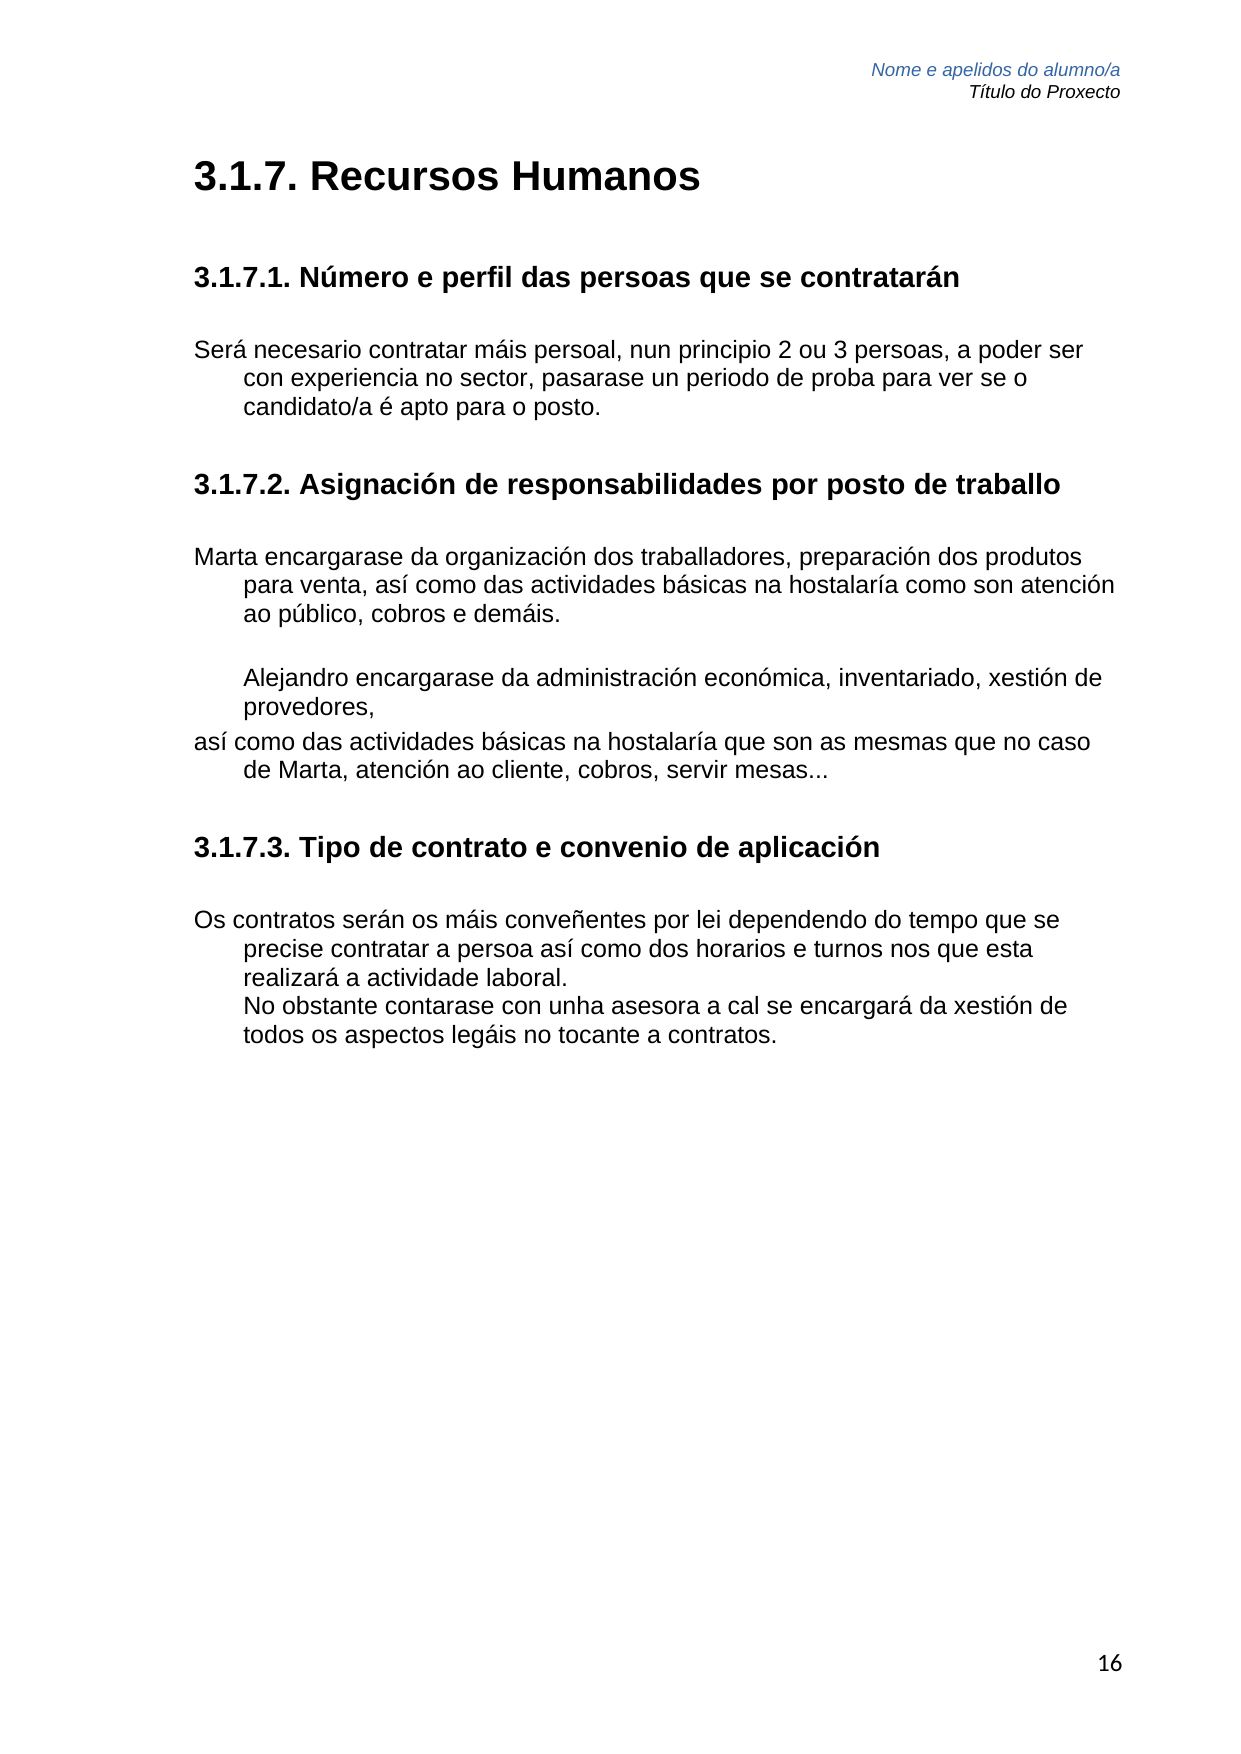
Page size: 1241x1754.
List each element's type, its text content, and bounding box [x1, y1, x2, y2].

text 3.1.7.2. Asignación de responsabilidades por posto de traballo [194, 467, 1122, 501]
text 3.1.7.3. Tipo de contrato e convenio de aplicación [194, 830, 1122, 864]
text así como das actividades básicas na hostalaría que son as mesmas que no caso de Marta, atención ao cliente, cobros, servir mesas... [194, 727, 1122, 784]
text Alejandro encargarase da administración económica, inventariado, xestión de provedores, [194, 634, 1122, 721]
text 3.1.7. Recursos Humanos [194, 152, 1122, 199]
text Marta encargarase da organización dos traballadores, preparación dos produtos para venta, así como das actividades básicas na hostalaría como son atención ao público, cobros e demáis. [194, 542, 1122, 628]
text 3.1.7.1. Número e perfil das persoas que se contratarán [194, 260, 1122, 293]
text Será necesario contratar máis persoal, nun principio 2 ou 3 persoas, a poder ser con experiencia no sector, pasarase un periodo de proba para ver se o candidato/a é apto para o posto. [194, 335, 1122, 421]
text Os contratos serán os máis conveñentes por lei dependendo do tempo que se precise contratar a persoa así como dos horarios e turnos nos que esta realizará a actividade laboral. No obstante contarase con unha asesora a cal se encargará da xestión de todos os aspectos legáis no tocante a contratos. [194, 905, 1122, 1049]
